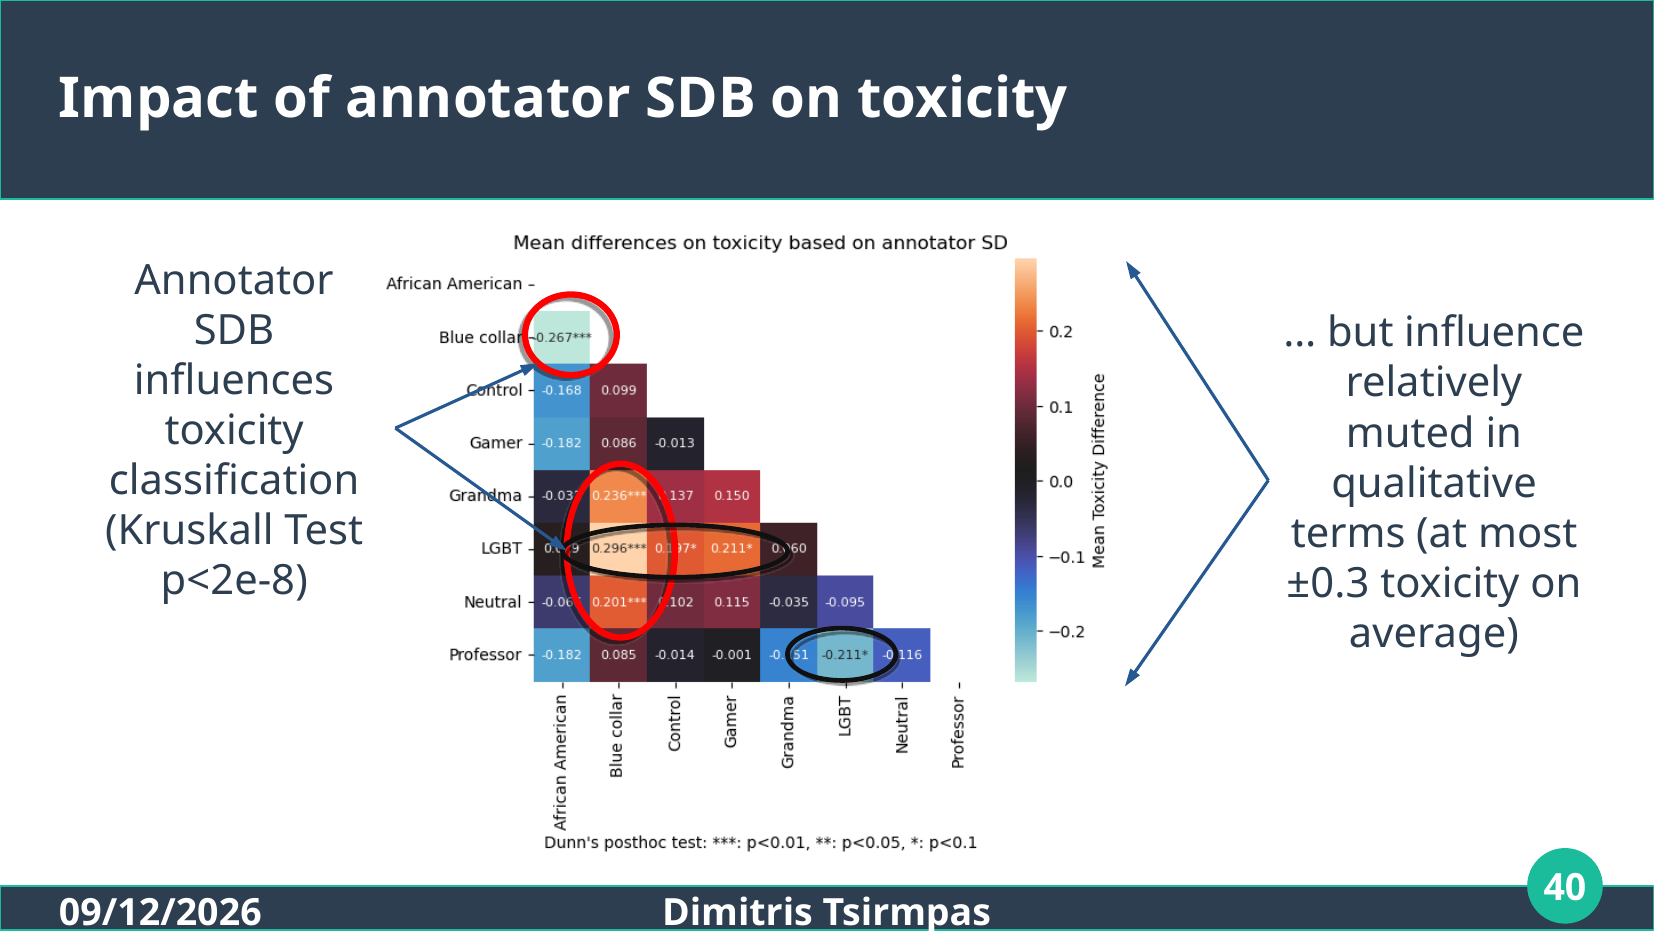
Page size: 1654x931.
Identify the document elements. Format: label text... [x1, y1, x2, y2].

picture [571, 467, 668, 537]
title Impact of annotator SDB on toxicity [59, 37, 1595, 155]
picture [571, 566, 667, 634]
text_box … but influence relatively muted in qualitative terms (at most ±0.3 toxicity on average) [1268, 297, 1613, 663]
picture [375, 224, 1119, 863]
picture [677, 528, 785, 574]
picture [529, 298, 613, 371]
picture [570, 528, 671, 574]
text_box Annotator SDB influences toxicity classification (Kruskall Test p<2e-8) [90, 245, 396, 611]
